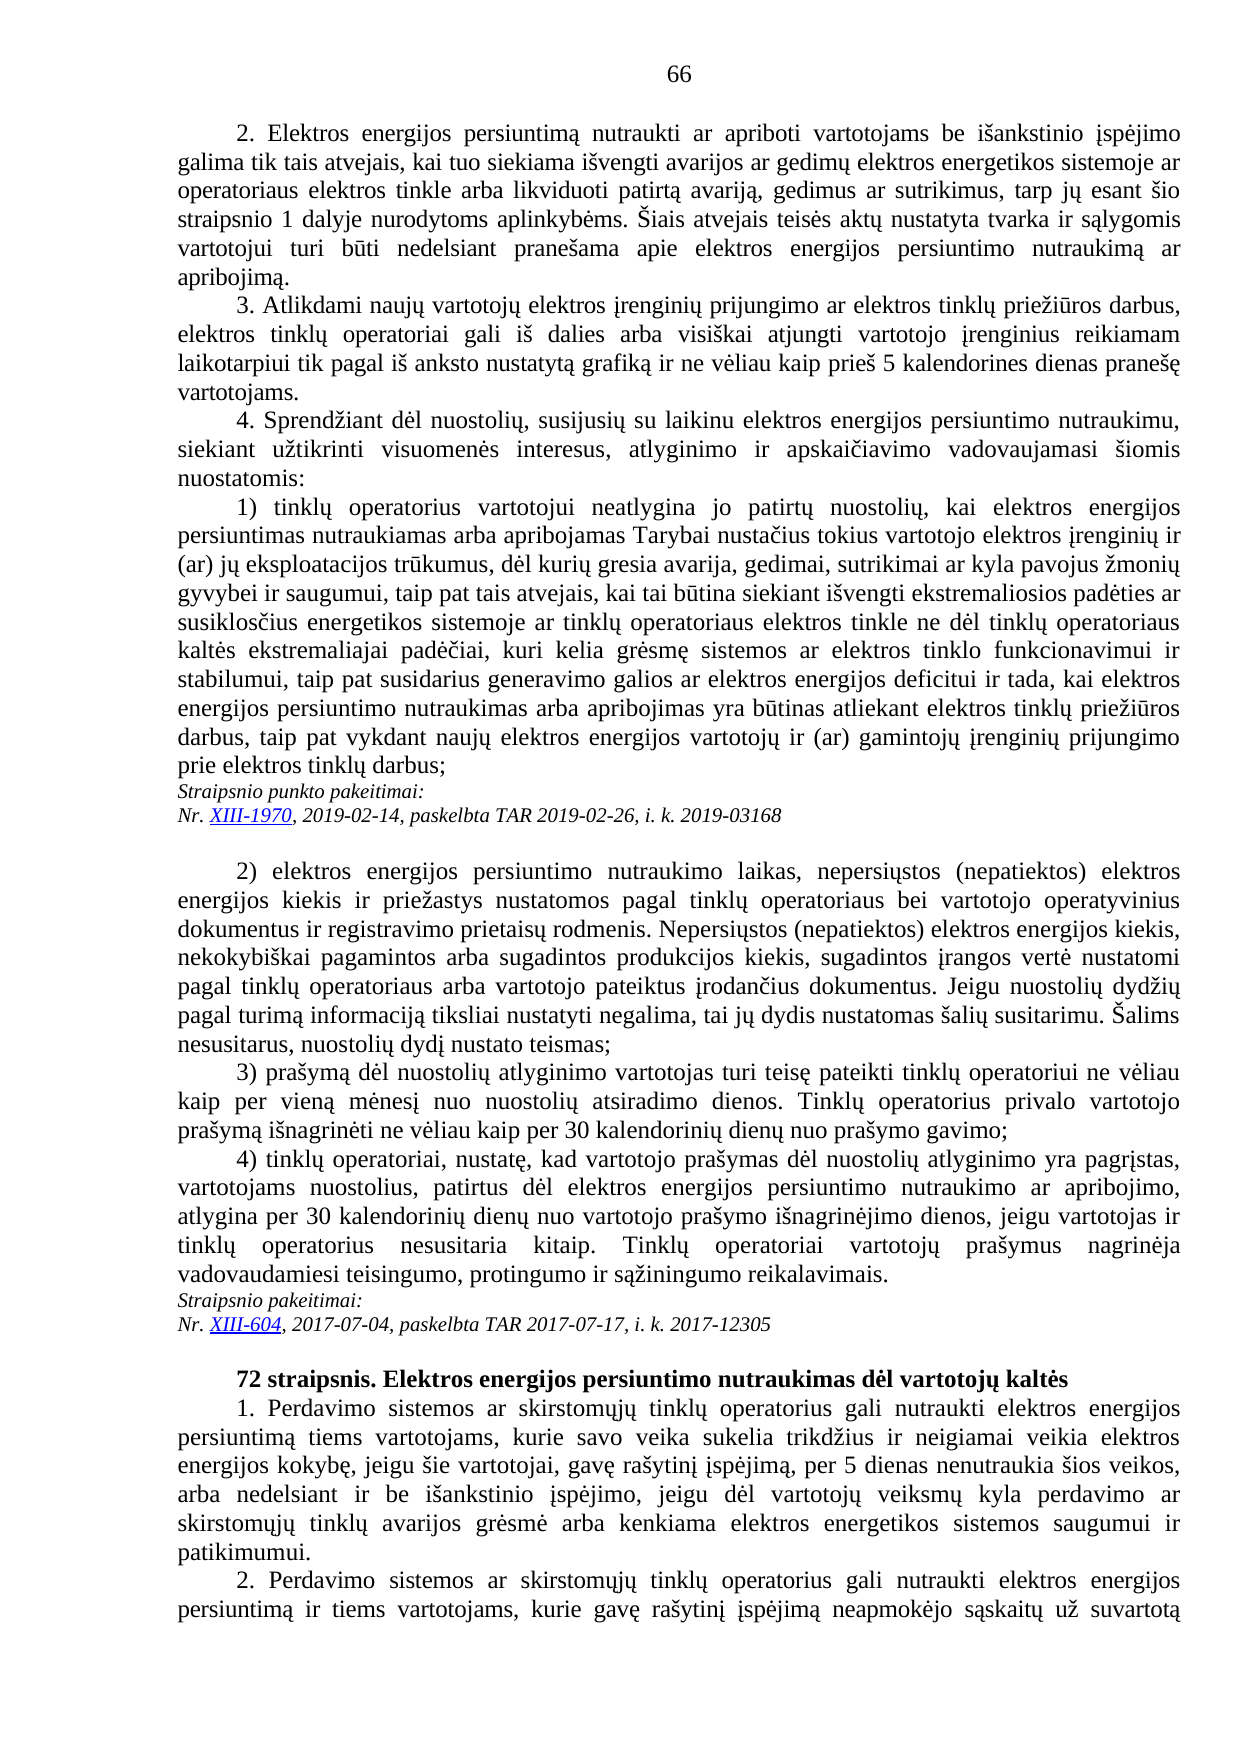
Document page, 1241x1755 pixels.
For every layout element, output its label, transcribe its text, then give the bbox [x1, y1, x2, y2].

text 1) tinklų operatorius vartotojui neatlygina jo patirtų nuostolių, kai elektros energijos persiuntimas nutraukiamas arba apribojamas Tarybai nustačius tokius vartotojo elektros įrenginių ir (ar) jų eksploatacijos trūkumus, dėl kurių gresia avarija, gedimai, sutrikimai ar kyla pavojus žmonių gyvybei ir saugumui, taip pat tais atvejais, kai tai būtina siekiant išvengti ekstremaliosios padėties ar susiklosčius energetikos sistemoje ar tinklų operatoriaus elektros tinkle ne dėl tinklų operatoriaus kaltės ekstremaliajai padėčiai, kuri kelia grėsmę sistemos ar elektros tinklo funkcionavimui ir stabilumui, taip pat susidarius generavimo galios ar elektros energijos deficitui ir tada, kai elektros energijos persiuntimo nutraukimas arba apribojimas yra būtinas atliekant elektros tinklų priežiūros darbus, taip pat vykdant naujų elektros energijos vartotojų ir (ar) gamintojų įrenginių prijungimo prie elektros tinklų darbus; [177, 492, 1181, 779]
text 72 straipsnis. Elektros energijos persiuntimo nutraukimas dėl vartotojų kaltės [177, 1364, 1181, 1393]
text 2) elektros energijos persiuntimo nutraukimo laikas, nepersiųstos (nepatiektos) elektros energijos kiekis ir priežastys nustatomos pagal tinklų operatoriaus bei vartotojo operatyvinius dokumentus ir registravimo prietaisų rodmenis. Nepersiųstos (nepatiektos) elektros energijos kiekis, nekokybiškai pagamintos arba sugadintos produkcijos kiekis, sugadintos įrangos vertė nustatomi pagal tinklų operatoriaus arba vartotojo pateiktus įrodančius dokumentus. Jeigu nuostolių dydžių pagal turimą informaciją tiksliai nustatyti negalima, tai jų dydis nustatomas šalių susitarimu. Šalims nesusitarus, nuostolių dydį nustato teismas; [177, 856, 1181, 1057]
text 1. Perdavimo sistemos ar skirstomųjų tinklų operatorius gali nutraukti elektros energijos persiuntimą tiems vartotojams, kurie savo veika sukelia trikdžius ir neigiamai veikia elektros energijos kokybę, jeigu šie vartotojai, gavę rašytinį įspėjimą, per 5 dienas nenutraukia šios veikos, arba nedelsiant ir be išankstinio įspėjimo, jeigu dėl vartotojų veiksmų kyla perdavimo ar skirstomųjų tinklų avarijos grėsmė arba kenkiama elektros energetikos sistemos saugumui ir patikimumui. [177, 1393, 1181, 1566]
text 4) tinklų operatoriai, nustatę, kad vartotojo prašymas dėl nuostolių atlyginimo yra pagrįstas, vartotojams nuostolius, patirtus dėl elektros energijos persiuntimo nutraukimo ar apribojimo, atlygina per 30 kalendorinių dienų nuo vartotojo prašymo išnagrinėjimo dienos, jeigu vartotojas ir tinklų operatorius nesusitaria kitaip. Tinklų operatoriai vartotojų prašymus nagrinėja vadovaudamiesi teisingumo, protingumo ir sąžiningumo reikalavimais. [177, 1144, 1181, 1287]
text 2. Elektros energijos persiuntimą nutraukti ar apriboti vartotojams be išankstinio įspėjimo galima tik tais atvejais, kai tuo siekiama išvengti avarijos ar gedimų elektros energetikos sistemoje ar operatoriaus elektros tinkle arba likviduoti patirtą avariją, gedimus ar sutrikimus, tarp jų esant šio straipsnio 1 dalyje nurodytoms aplinkybėms. Šiais atvejais teisės aktų nustatyta tvarka ir sąlygomis vartotojui turi būti nedelsiant pranešama apie elektros energijos persiuntimo nutraukimą ar apribojimą. [177, 118, 1181, 291]
text 2. Perdavimo sistemos ar skirstomųjų tinklų operatorius gali nutraukti elektros energijos persiuntimą ir tiems vartotojams, kurie gavę rašytinį įspėjimą neapmokėjo sąskaitų už suvartotą [177, 1566, 1181, 1623]
text Straipsnio punkto pakeitimai: [177, 779, 1181, 803]
text 3. Atlikdami naujų vartotojų elektros įrenginių prijungimo ar elektros tinklų priežiūros darbus, elektros tinklų operatoriai gali iš dalies arba visiškai atjungti vartotojo įrenginius reikiamam laikotarpiui tik pagal iš anksto nustatytą grafiką ir ne vėliau kaip prieš 5 kalendorines dienas pranešę vartotojams. [177, 291, 1181, 406]
text Nr. XIII-604, 2017-07-04, paskelbta TAR 2017-07-17, i. k. 2017-12305 [177, 1312, 1181, 1336]
text Nr. XIII-1970, 2019-02-14, paskelbta TAR 2019-02-26, i. k. 2019-03168 [177, 803, 1181, 827]
text 3) prašymą dėl nuostolių atlyginimo vartotojas turi teisę pateikti tinklų operatoriui ne vėliau kaip per vieną mėnesį nuo nuostolių atsiradimo dienos. Tinklų operatorius privalo vartotojo prašymą išnagrinėti ne vėliau kaip per 30 kalendorinių dienų nuo prašymo gavimo; [177, 1057, 1181, 1144]
text Straipsnio pakeitimai: [177, 1287, 1181, 1312]
text 4. Sprendžiant dėl nuostolių, susijusių su laikinu elektros energijos persiuntimo nutraukimu, siekiant užtikrinti visuomenės interesus, atlyginimo ir apskaičiavimo vadovaujamasi šiomis nuostatomis: [177, 406, 1181, 492]
